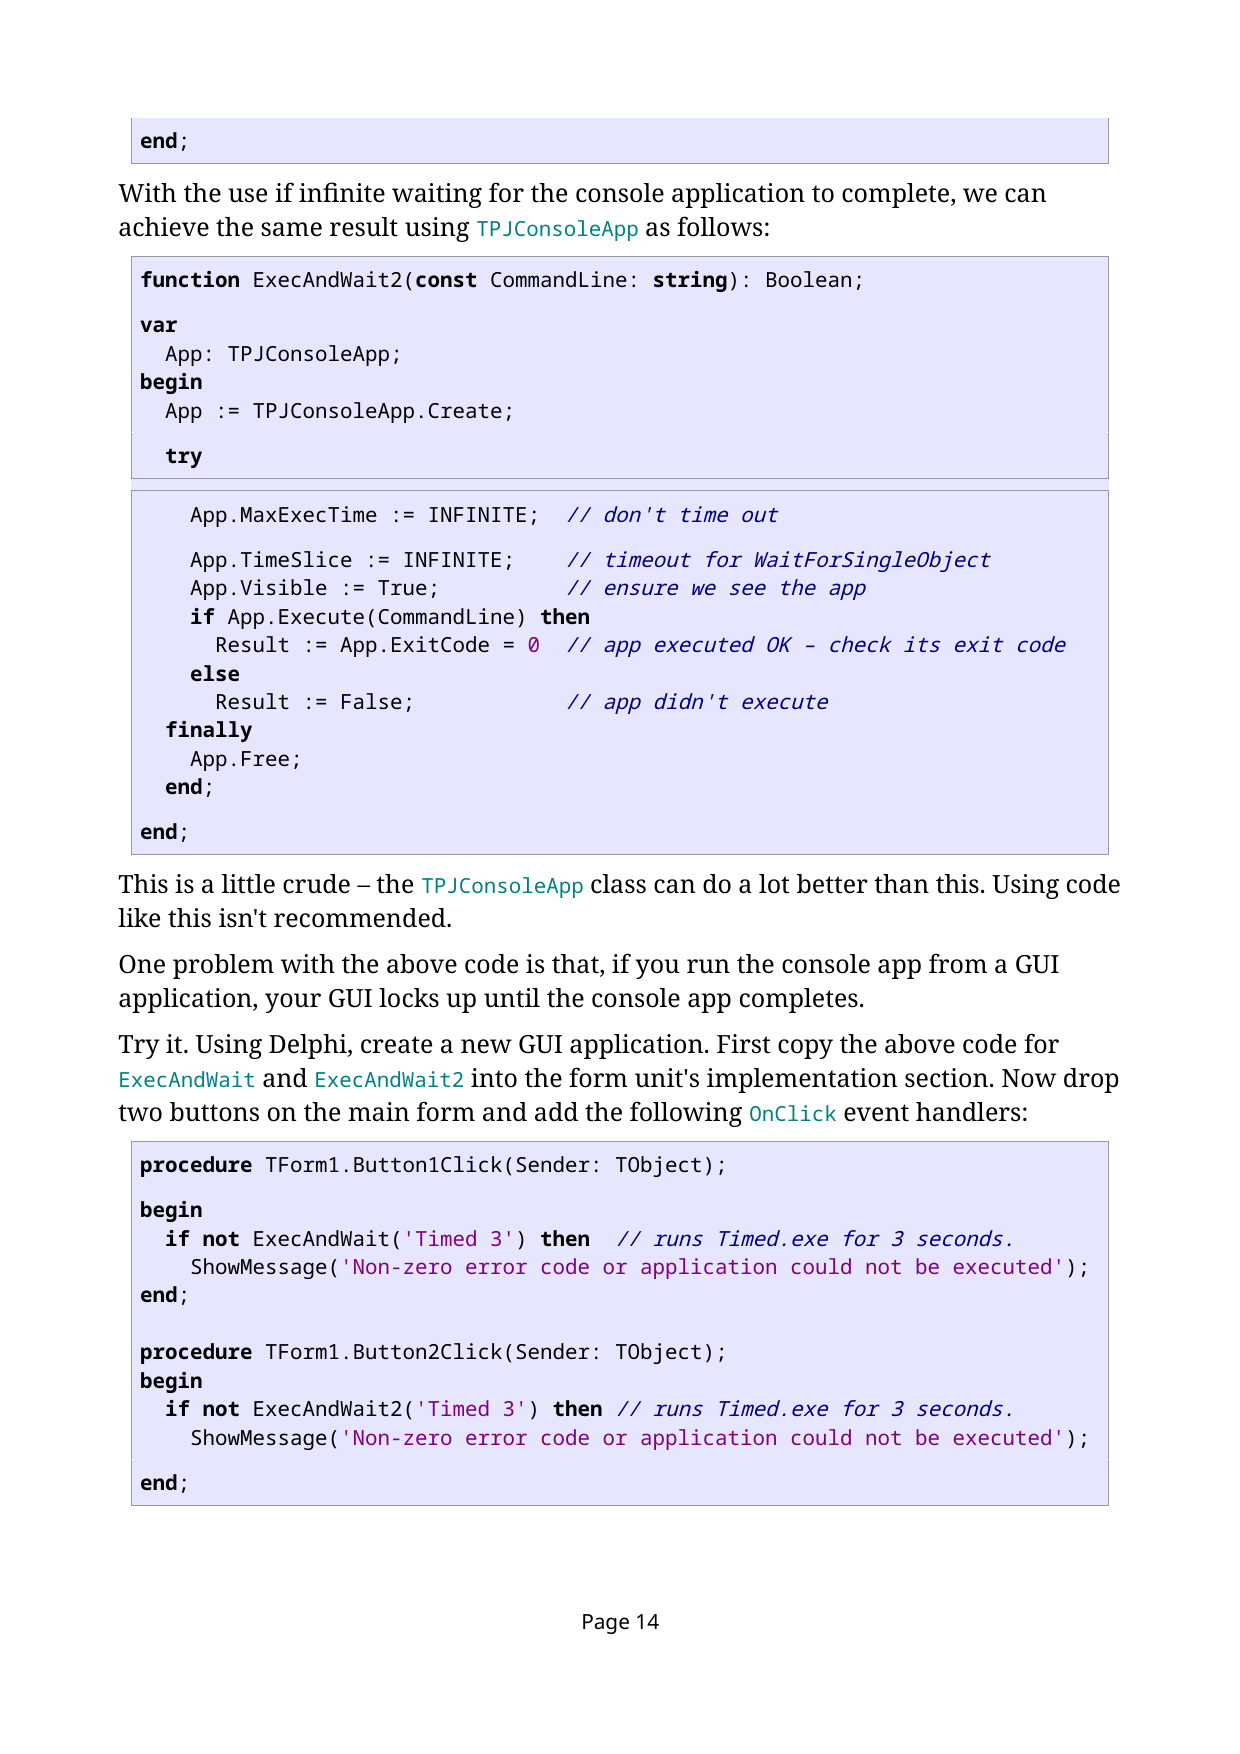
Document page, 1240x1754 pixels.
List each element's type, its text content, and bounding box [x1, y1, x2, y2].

text With the use if infinite waiting for the console application to complete, we can achieve the same result using TPJConsoleApp as follows: [118, 176, 1122, 244]
text Try it. Using Delphi, create a new GUI application. First copy the above code for ExecAndWait and ExecAndWait2 into the form unit's implementation section. Now drop two buttons on the main form and add the following OnClick event handlers: [118, 1027, 1122, 1129]
text procedure TForm1.Button2Click(Sender: TObject); [132, 1337, 1108, 1366]
text end; [132, 772, 1108, 809]
text ShowMessage('Non-zero error code or application could not be executed'); [132, 1423, 1108, 1459]
text finally [132, 716, 1108, 744]
text Result := False; // app didn't execute [132, 687, 1108, 716]
text App: TPJConsoleApp; [132, 339, 1108, 367]
text end; [132, 809, 1108, 854]
text end; [132, 118, 1108, 163]
text if not ExecAndWait('Timed 3') then // runs Timed.exe for 3 seconds. [132, 1224, 1108, 1252]
text begin [132, 1187, 1108, 1224]
text begin [132, 1366, 1108, 1394]
text if App.Execute(CommandLine) then [132, 602, 1108, 630]
text end; [132, 1459, 1108, 1505]
text App := TPJConsoleApp.Create; [132, 396, 1108, 432]
text App.Free; [132, 744, 1108, 772]
text if not ExecAndWait2('Timed 3') then // runs Timed.exe for 3 seconds. [132, 1394, 1108, 1423]
text This is a little crude – the TPJConsoleApp class can do a lot better than this. Using code like this isn't recommended. [118, 867, 1122, 935]
text One problem with the above code is that, if you run the console app from a GUI application, your GUI locks up until the console app completes. [118, 947, 1122, 1015]
text App.Visible := True; // ensure we see the app [132, 573, 1108, 602]
text end; [132, 1281, 1108, 1309]
text var [132, 302, 1108, 339]
text Result := App.ExitCode = 0 // app executed OK – check its exit code [132, 630, 1108, 659]
text ShowMessage('Non-zero error code or application could not be executed'); [132, 1252, 1108, 1281]
text procedure TForm1.Button1Click(Sender: TObject); [132, 1142, 1108, 1187]
text function ExecAndWait2(const CommandLine: string): Boolean; [132, 257, 1108, 302]
text App.TimeSlice := INFINITE; // timeout for WaitForSingleObject [132, 537, 1108, 573]
text else [132, 659, 1108, 687]
text try [132, 432, 1108, 478]
text begin [132, 367, 1108, 396]
text App.MaxExecTime := INFINITE; // don't time out [132, 491, 1108, 537]
